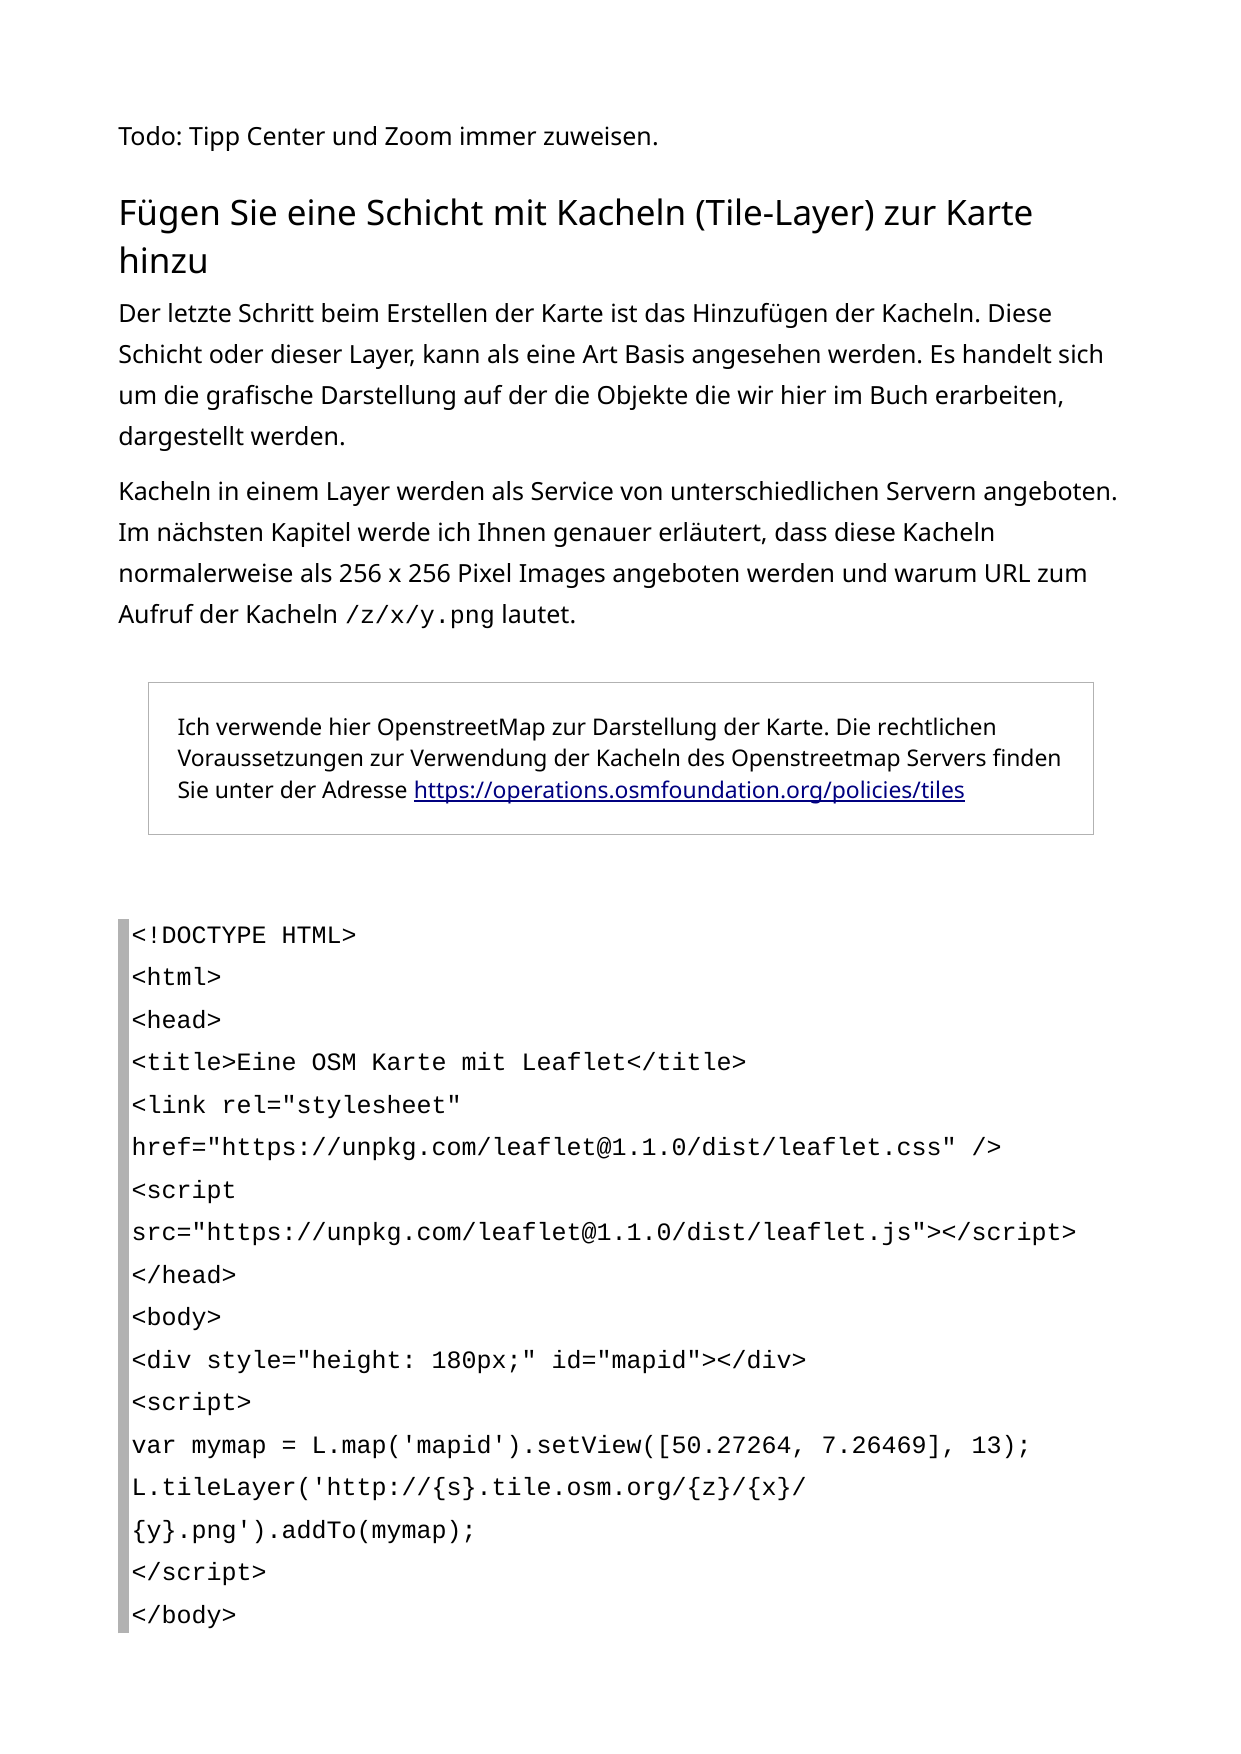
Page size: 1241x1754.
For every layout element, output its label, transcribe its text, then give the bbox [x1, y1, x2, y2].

text </script> [129, 1557, 1122, 1588]
text L.tileLayer('http://{s}.tile.osm.org/{z}/{x}/{y}.png').addTo(mymap); [129, 1472, 1122, 1546]
text Todo: Tipp Center und Zoom immer zuweisen. [118, 118, 1122, 152]
text Der letzte Schritt beim Erstellen der Karte ist das Hinzufügen der Kacheln. Diese Schicht oder dieser Layer, kann als eine Art Basis angesehen werden. Es handelt sich um die grafische Darstellung auf der die Objekte die wir hier im Buch erarbeiten, dargestellt werden. [118, 296, 1122, 453]
text <link rel="stylesheet" href="https://unpkg.com/leaflet@1.1.0/dist/leaflet.css" /> [129, 1089, 1122, 1163]
subtitle Fügen Sie eine Schicht mit Kacheln (Tile-Layer) zur Karte hinzu [118, 188, 1122, 283]
text <html> [129, 962, 1122, 993]
text <head> [129, 1004, 1122, 1036]
text <!DOCTYPE HTML> [129, 919, 1122, 951]
text <title>Eine OSM Karte mit Leaflet</title> [129, 1047, 1122, 1078]
text </body> [129, 1599, 1122, 1633]
text Ich verwende hier OpenstreetMap zur Darstellung der Karte. Die rechtlichen Voraussetzungen zur Verwendung der Kacheln des Openstreetmap Servers finden Sie unter der Adresse https://operations.osmfoundation.org/policies/tiles [149, 683, 1093, 834]
text Kacheln in einem Layer werden als Service von unterschiedlichen Servern angeboten. Im nächsten Kapitel werde ich Ihnen genauer erläutert, dass diese Kacheln normalerweise als 256 x 256 Pixel Images angeboten werden und warum URL zum Aufruf der Kacheln /z/x/y.png lautet. [118, 474, 1122, 631]
text <script> [129, 1387, 1122, 1418]
text <div style="height: 180px;" id="mapid"></div> [129, 1344, 1122, 1376]
text </head> [129, 1259, 1122, 1291]
text <body> [129, 1302, 1122, 1333]
text var mymap = L.map('mapid').setView([50.27264, 7.26469], 13); [129, 1429, 1122, 1461]
text <script src="https://unpkg.com/leaflet@1.1.0/dist/leaflet.js"></script> [129, 1174, 1122, 1248]
